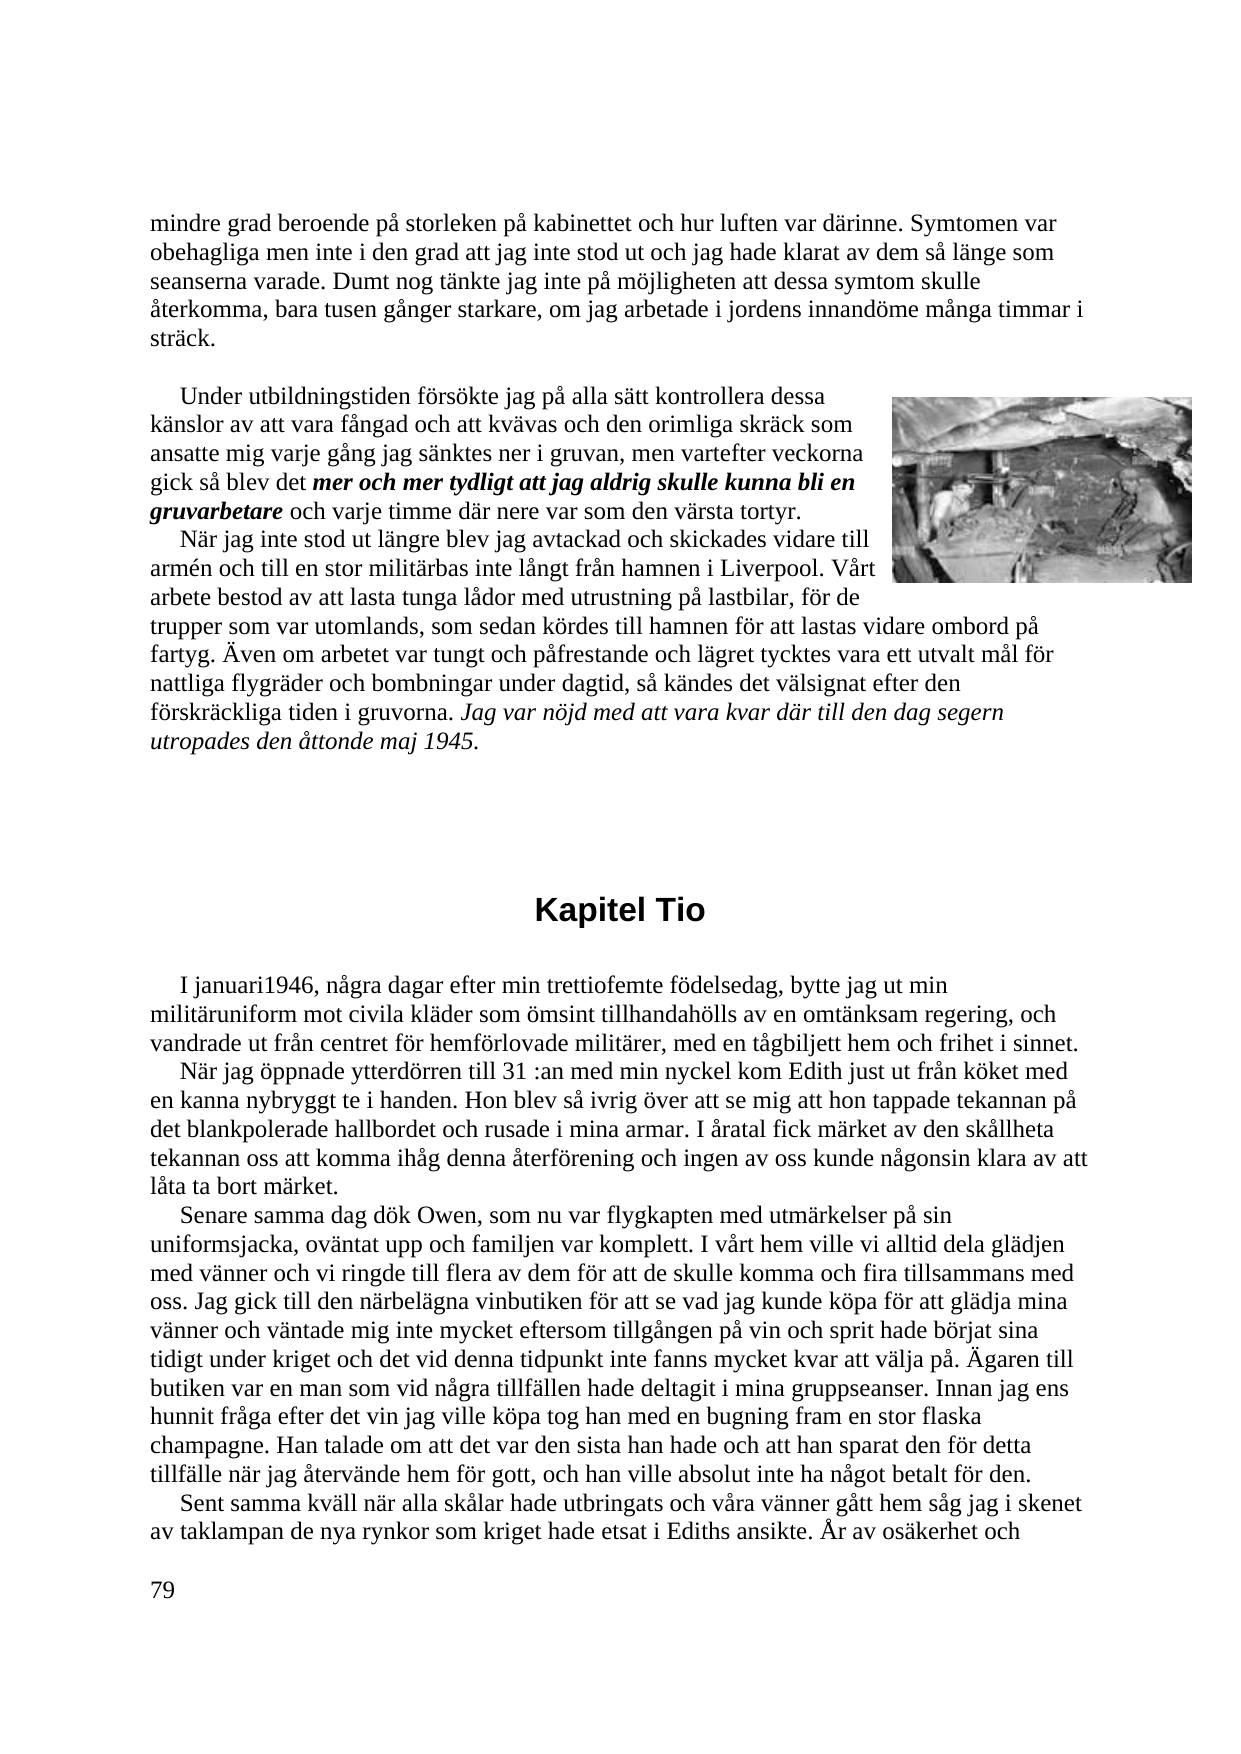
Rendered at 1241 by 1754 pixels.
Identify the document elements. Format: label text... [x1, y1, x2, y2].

text I januari1946, några dagar efter min trettiofemte födelsedag, bytte jag ut min militäruniform mot civila kläder som ömsint tillhandahölls av en omtänksam regering, och vandrade ut från centret för hemförlovade militärer, med en tågbiljett hem och fri­het i sinnet. [150, 970, 1090, 1056]
picture [892, 397, 1192, 583]
text Senare samma dag dök Owen, som nu var flygkapten med utmärkelser på sin uniformsjacka, oväntat upp och familjen var komplett. I vårt hem ville vi alltid dela glädjen med vänner och vi ringde till flera av dem för att de skulle komma och fira till­sammans med oss. Jag gick till den närbelägna vinbutiken för att se vad jag kunde köpa för att glädja mina vänner och väntade mig inte mycket eftersom tillgången på vin och sprit hade börjat sina tidigt under kriget och det vid denna tidpunkt inte fanns mycket kvar att välja på. Ägaren till butiken var en man som vid några tillfällen hade deltagit i mina gruppseanser. Innan jag ens hunnit fråga efter det vin jag ville köpa tog han med en bugning fram en stor flaska champagne. Han talade om att det var den sista han hade och att han sparat den för detta tillfälle när jag återvände hem för gott, och han ville absolut inte ha något betalt för den. [150, 1200, 1090, 1488]
text Under utbildningstiden försökte jag på alla sätt kontrollera dessa känslor av att vara fångad och att kvävas och den orim­liga skräck som ansatte mig varje gång jag sänktes ner i gruvan, men vartefter veckorna gick så blev det mer och mer tydligt att jag aldrig skulle kunna bli en gruvarbetare och varje timme där nere var som den värsta tortyr. [150, 381, 1090, 524]
subtitle Kapitel Tio [150, 890, 1090, 929]
text mindre grad beroende på storleken på kabinettet och hur luften var därinne. Symtomen var obehagliga men inte i den grad att jag inte stod ut och jag hade klarat av dem så länge som seanserna varade. Dumt nog tänkte jag inte på möjligheten att dessa symtom skulle återkomma, bara tusen gånger starkare, om jag arbetade i jordens innandöme många timmar i sträck. [150, 208, 1090, 352]
text När jag inte stod ut längre blev jag avtackad och skickades vidare till armén och till en stor mili­tärbas inte långt från hamnen i Liverpool. Vårt arbete bestod av att lasta tunga lådor med utrustning på lastbilar, för de trupper som var utomlands, som sedan kördes till hamnen för att lastas vidare ombord på fartyg. Även om arbetet var tungt och påfres­tande och lägret tycktes vara ett utvalt mål för nattliga flygräder och bombningar under dagtid, så kändes det välsignat efter den förskräckliga tiden i gruvorna. Jag var nöjd med att vara kvar där till den dag segern utropades den åttonde maj 1945. [150, 524, 1090, 754]
text När jag öppnade ytterdörren till 31 :an med min nyckel kom Edith just ut från köket med en kanna nybryggt te i handen. Hon blev så ivrig över att se mig att hon tappade tekannan på det blankpolerade hallbordet och rusade i mina armar. I åratal fick märket av den skållheta tekannan oss att komma ihåg denna åter­förening och ingen av oss kunde någonsin klara av att låta ta bort märket. [150, 1056, 1090, 1200]
text Sent samma kväll när alla skålar hade utbringats och våra vän­ner gått hem såg jag i skenet av taklampan de nya rynkor som kriget hade etsat i Ediths ansikte. År av osäkerhet och [150, 1488, 1090, 1545]
